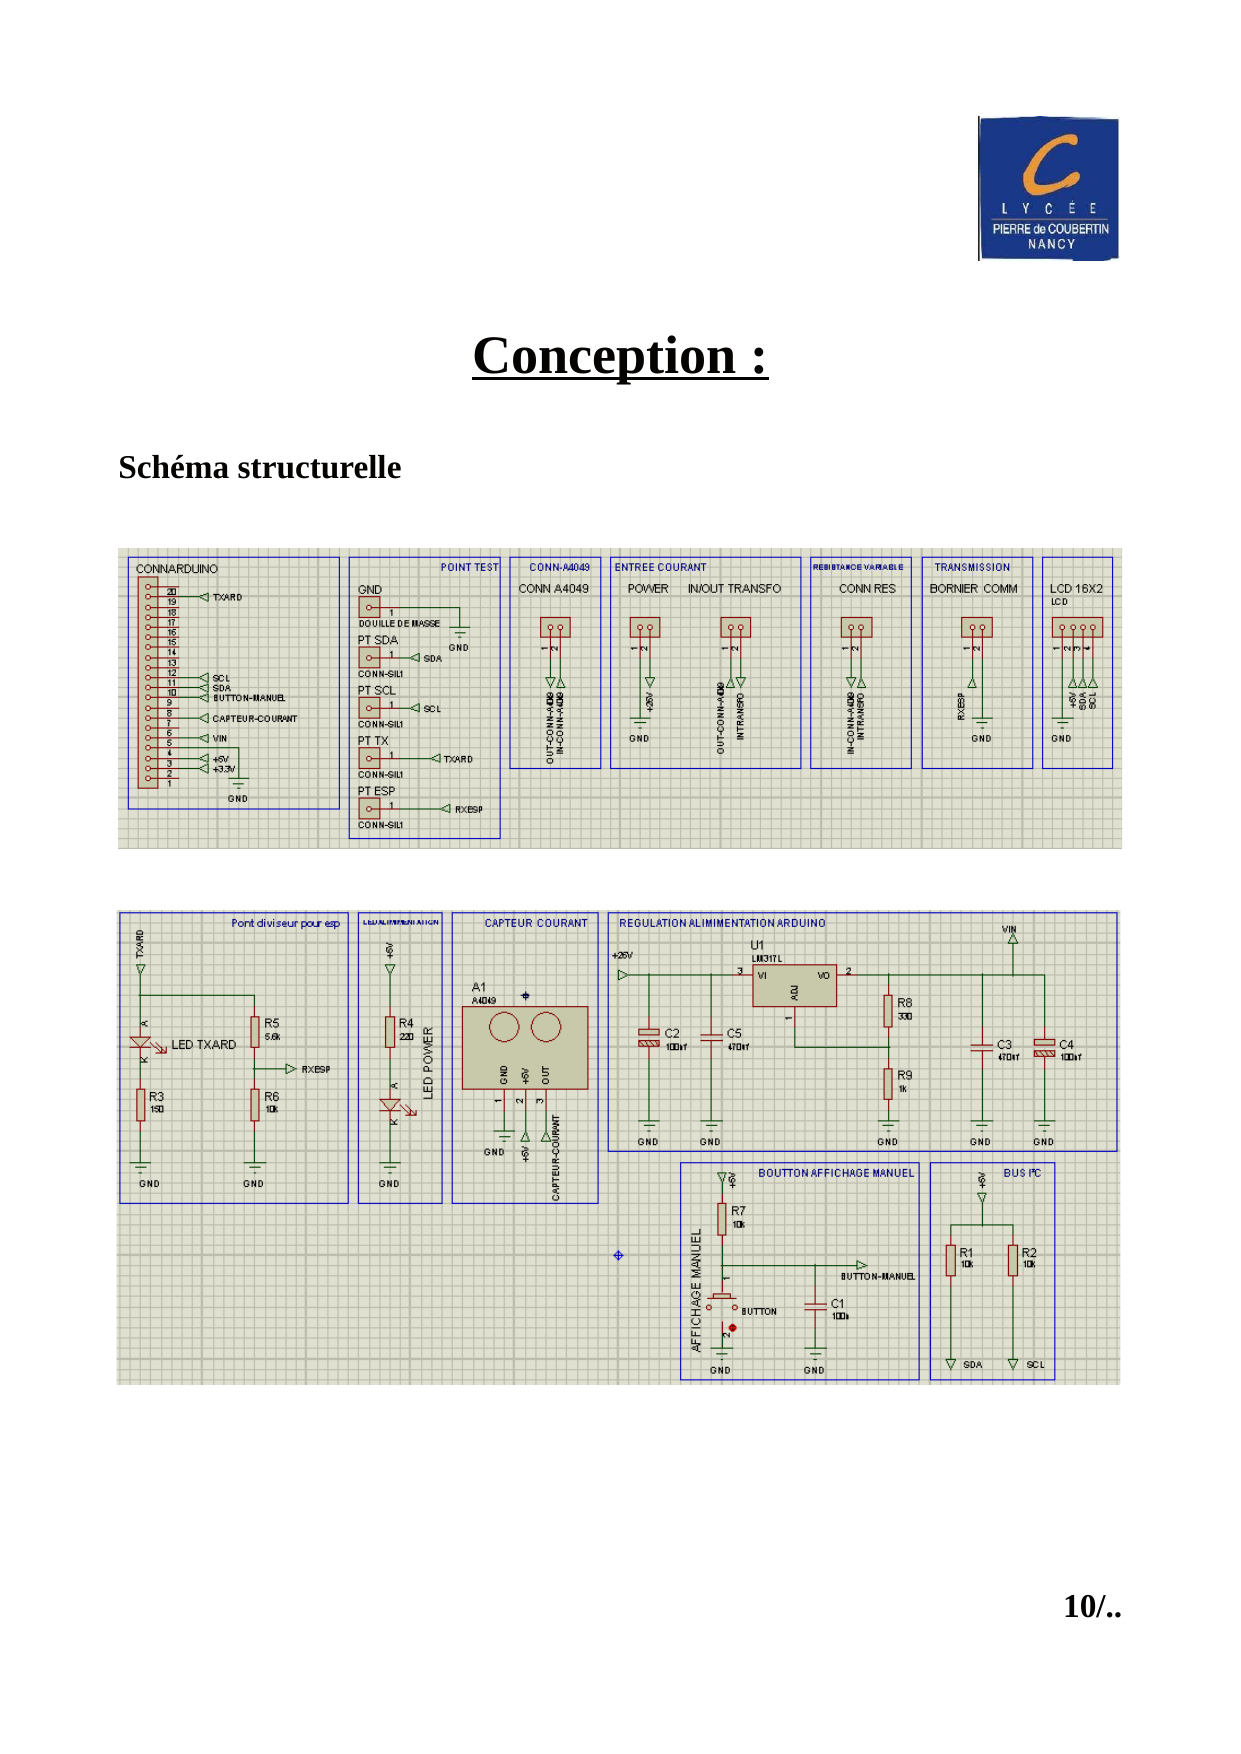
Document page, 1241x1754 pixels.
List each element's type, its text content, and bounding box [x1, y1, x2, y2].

text 10/.. [118, 1586, 1122, 1624]
picture [975, 116, 1120, 261]
text Schéma structurelle [118, 448, 1122, 486]
picture [116, 910, 1121, 1385]
text Conception : [118, 323, 1122, 385]
picture [118, 548, 1123, 849]
